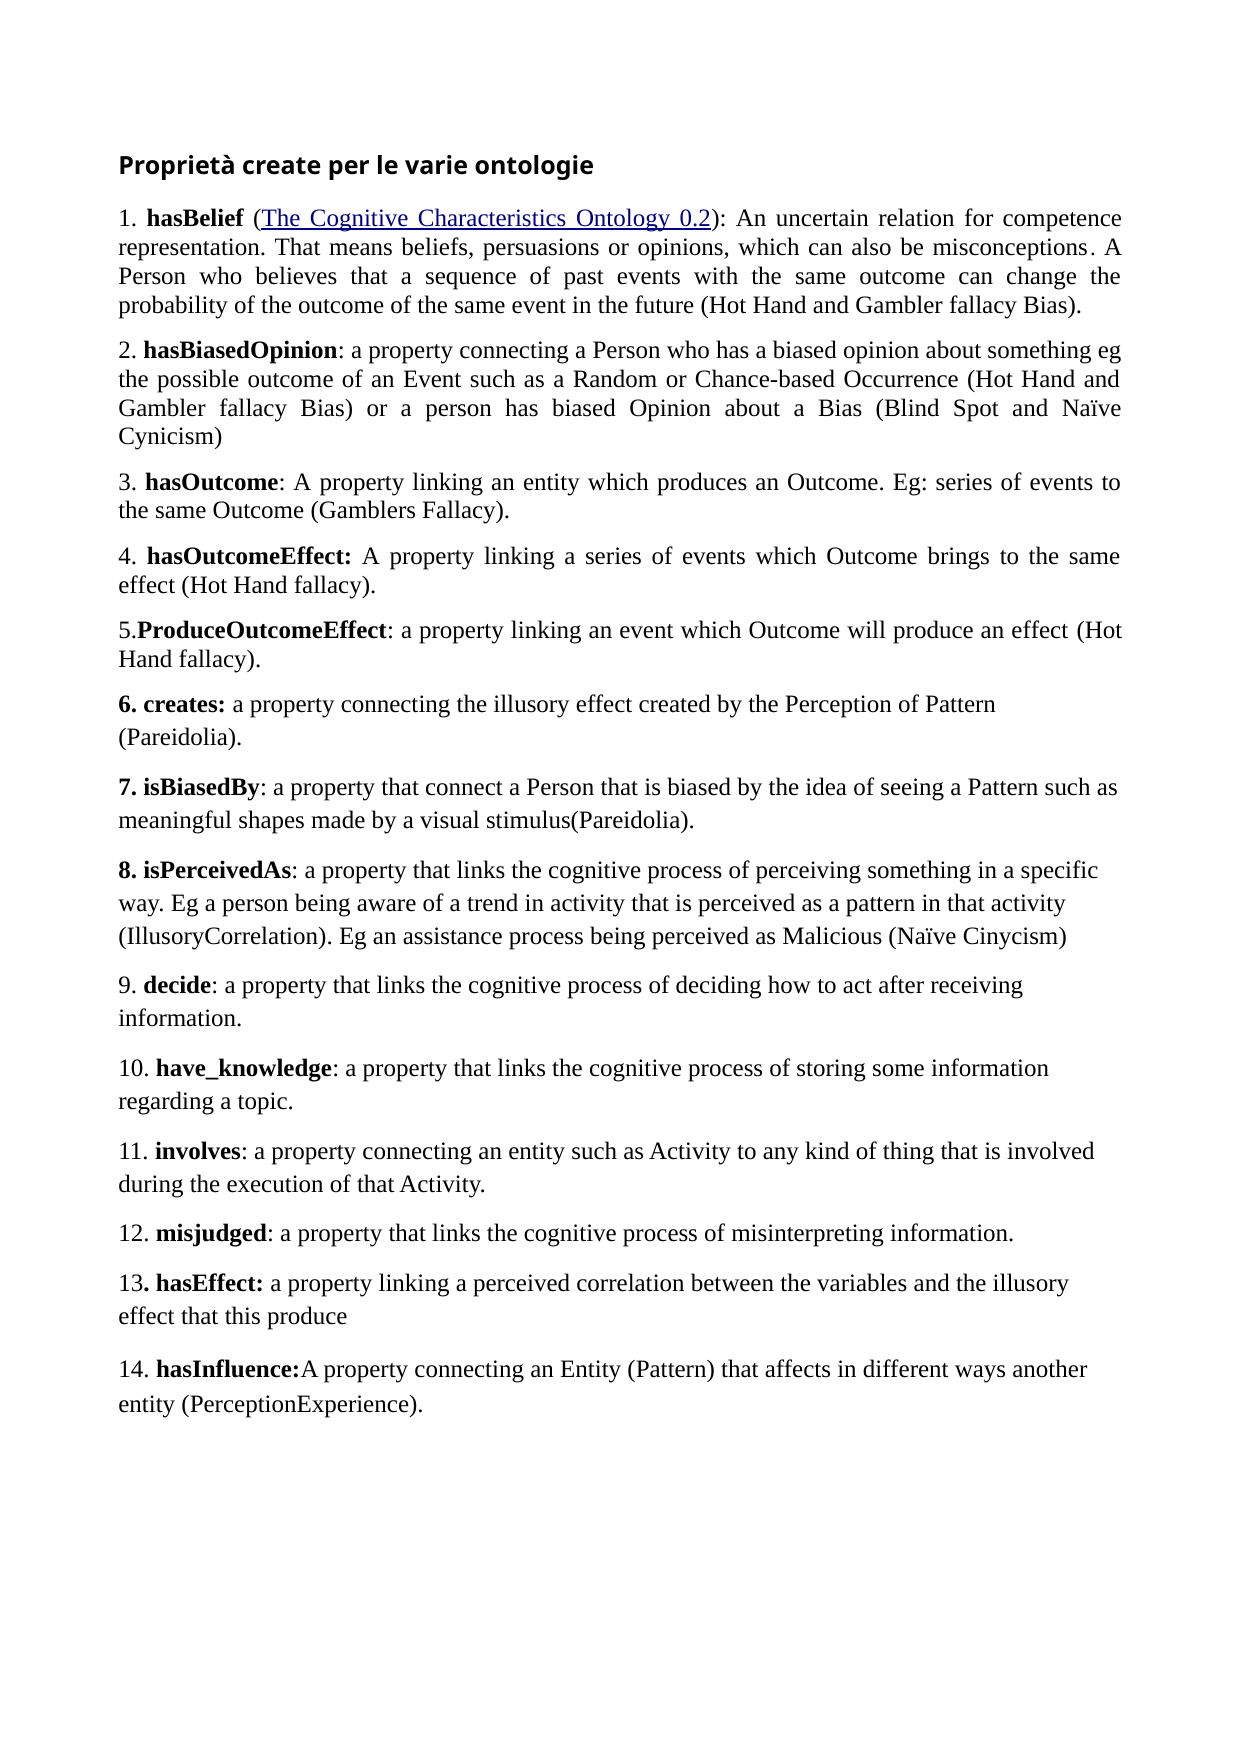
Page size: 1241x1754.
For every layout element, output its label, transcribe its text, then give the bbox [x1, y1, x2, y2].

text 4. hasOutcomeEffect: A property linking a series of events which Outcome brings to the same effect (Hot Hand fallacy). [118, 541, 1122, 598]
text Proprietà create per le varie ontologie [118, 148, 1122, 182]
text 7. isBiasedBy: a property that connect a Person that is biased by the idea of seeing a Pattern such as meaningful shapes made by a visual stimulus(Pareidolia). [118, 772, 1122, 834]
text 1. hasBelief (The Cognitive Characteristics Ontology 0.2): An uncertain relation for competence representation. That means beliefs, persuasions or opinions, which can also be misconceptions. A Person who believes that a sequence of past events with the same outcome can change the probability of the outcome of the same event in the future (Hot Hand and Gambler fallacy Bias). [118, 203, 1122, 318]
text 2. hasBiasedOpinion: a property connecting a Person who has a biased opinion about something eg the possible outcome of an Event such as a Random or Chance-based Occurrence (Hot Hand and Gambler fallacy Bias) or a person has biased Opinion about a Bias (Blind Spot and Naïve Cynicism) [118, 335, 1122, 450]
text 11. involves: a property connecting an entity such as Activity to any kind of thing that is involved during the execution of that Activity. [118, 1136, 1122, 1198]
text 5.ProduceOutcomeEffect: a property linking an event which Outcome will produce an effect (Hot Hand fallacy). [118, 615, 1122, 673]
text 3. hasOutcome: A property linking an entity which produces an Outcome. Eg: series of events to the same Outcome (Gamblers Fallacy). [118, 467, 1122, 524]
text 14. hasInfluence:A property connecting an Entity (Pattern) that affects in different ways another entity (PerceptionExperience). [118, 1351, 1122, 1418]
text 9. decide: a property that links the cognitive process of deciding how to act after receiving information. [118, 970, 1122, 1032]
text 6. creates: a property connecting the illusory effect created by the Perception of Pattern (Pareidolia). [118, 689, 1122, 751]
text 10. have_knowledge: a property that links the cognitive process of storing some information regarding a topic. [118, 1053, 1122, 1115]
text 13. hasEffect: a property linking a perceived correlation between the variables and the illusory effect that this produce [118, 1268, 1122, 1330]
text 12. misjudged: a property that links the cognitive process of misinterpreting information. [118, 1218, 1122, 1247]
text 8. isPerceivedAs: a property that links the cognitive process of perceiving something in a specific way. Eg a person being aware of a trend in activity that is perceived as a pattern in that activity (IllusoryCorrelation). Eg an assistance process being perceived as Malicious (Naïve Cinycism) [118, 855, 1122, 949]
